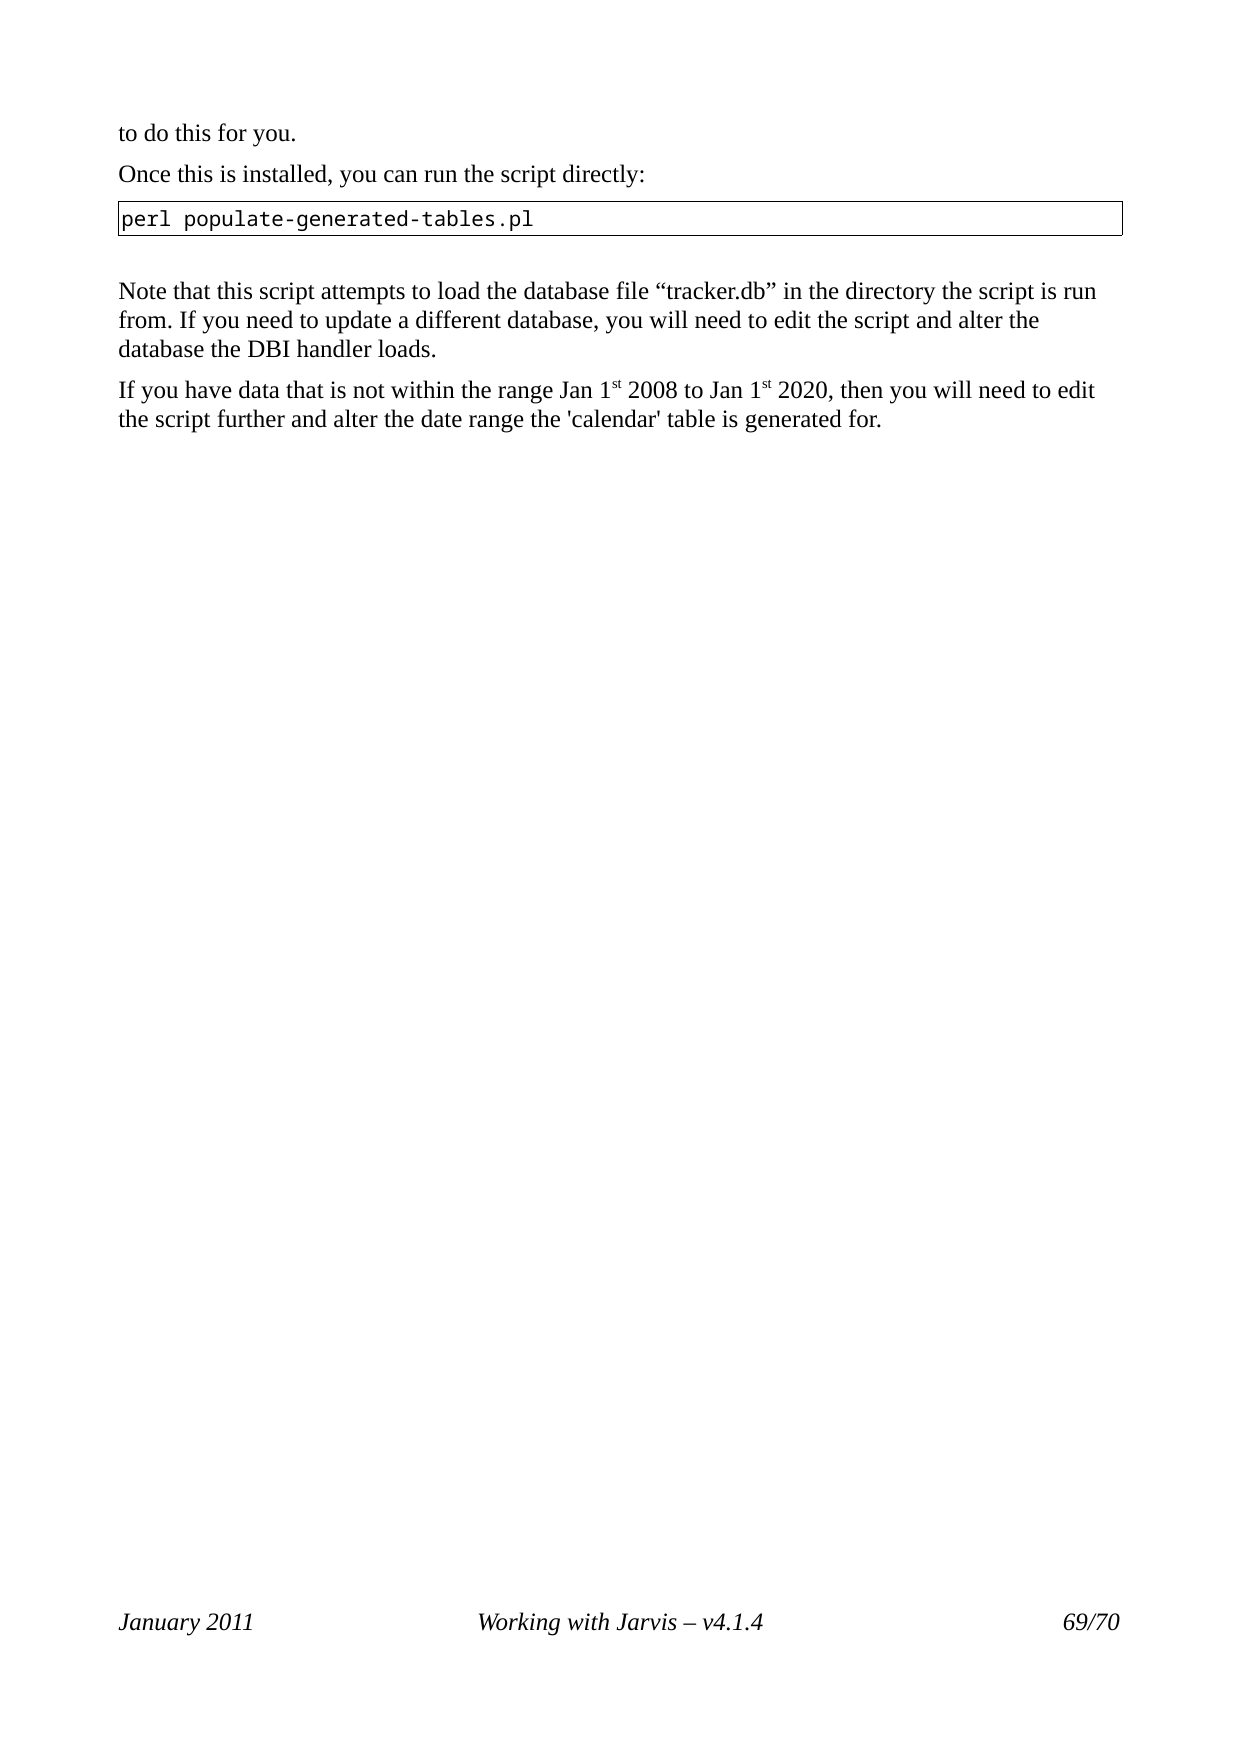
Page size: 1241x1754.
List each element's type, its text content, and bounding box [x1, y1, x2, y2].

text perl populate-generated-tables.pl [119, 202, 1122, 235]
text If you have data that is not within the range Jan 1st 2008 to Jan 1st 2020, then you will need to edit the script further and alter the date range the 'calendar' table is generated for. [118, 375, 1122, 433]
text Once this is installed, you can run the script directly: [118, 159, 1122, 188]
text Note that this script attempts to load the database file “tracker.db” in the directory the script is run from. If you need to update a different database, you will need to edit the script and alter the database the DBI handler loads. [118, 276, 1122, 363]
text to do this for you. [118, 118, 1122, 147]
